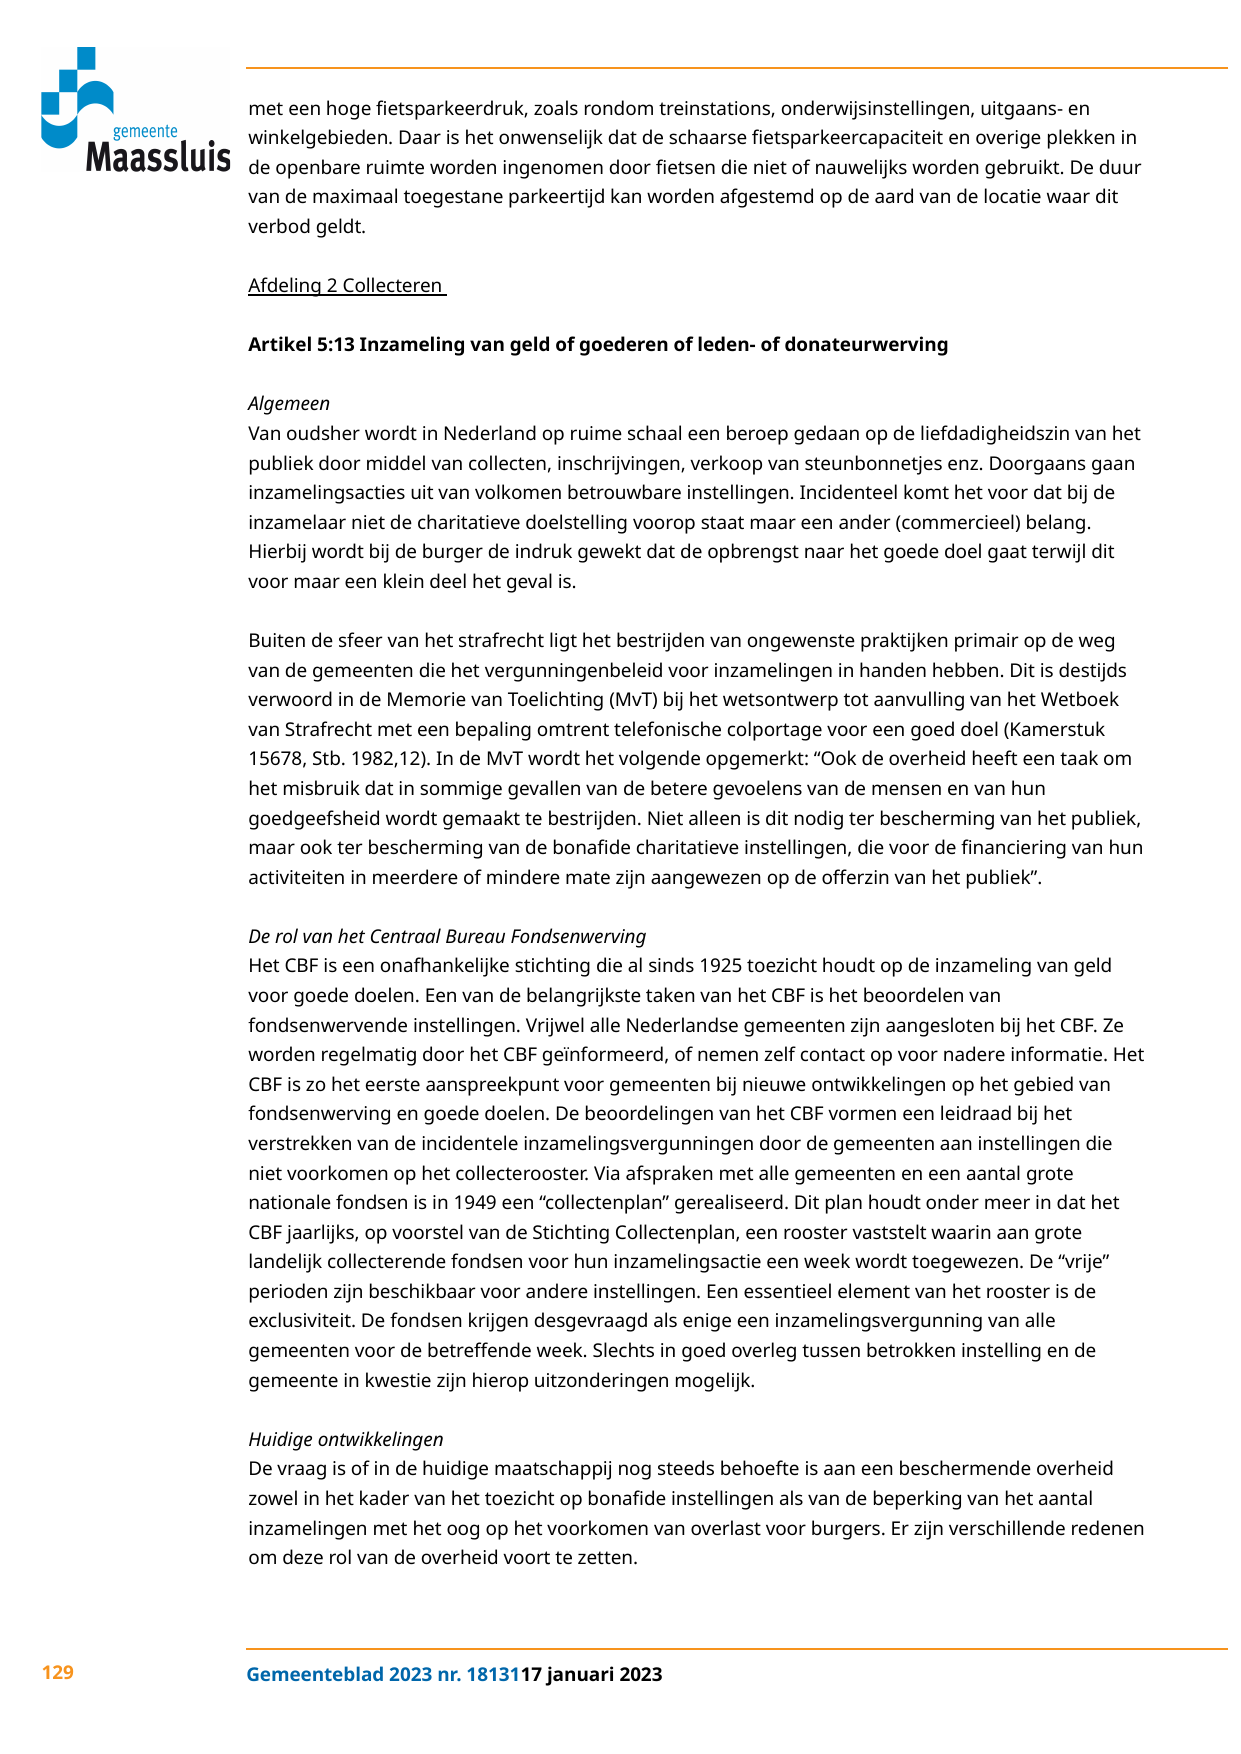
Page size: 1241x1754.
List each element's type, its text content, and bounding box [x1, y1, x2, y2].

text Artikel 5:13 Inzameling van geld of goederen of leden- of donateurwerving [248, 331, 1152, 357]
text Afdeling 2 Collecteren [248, 272, 1152, 298]
text De vraag is of in de huidige maatschappij nog steeds behoefte is aan een beschermende overheid zowel in het kader van het toezicht op bonafide instellingen als van de beperking van het aantal inzamelingen met het oog op het voorkomen van overlast voor burgers. Er zijn verschillende redenen om deze rol van de overheid voort te zetten. [248, 1456, 1152, 1570]
text Algemeen [248, 391, 1152, 416]
text Van oudsher wordt in Nederland op ruime schaal een beroep gedaan op de liefdadigheidszin van het publiek door middel van collecten, inschrijvingen, verkoop van steunbonnetjes enz. Doorgaans gaan inzamelingsacties uit van volkomen betrouwbare instellingen. Incidenteel komt het voor dat bij de inzamelaar niet de charitatieve doelstelling voorop staat maar een ander (commercieel) belang. Hierbij wordt bij de burger de indruk gewekt dat de opbrengst naar het goede doel gaat terwijl dit voor maar een klein deel het geval is. [248, 420, 1152, 594]
text met een hoge fietsparkeerdruk, zoals rondom treinstations, onderwijsinstellingen, uitgaans- en winkelgebieden. Daar is het onwenselijk dat de schaarse fietsparkeercapaciteit en overige plekken in de openbare ruimte worden ingenomen door fietsen die niet of nauwelijks worden gebruikt. De duur van de maximaal toegestane parkeertijd kan worden afgestemd op de aard van de locatie waar dit verbod geldt. [248, 95, 1152, 239]
text Huidige ontwikkelingen [248, 1426, 1152, 1452]
text Het CBF is een onafhankelijke stichting die al sinds 1925 toezicht houdt op de inzameling van geld voor goede doelen. Een van de belangrijkste taken van het CBF is het beoordelen van fondsenwervende instellingen. Vrijwel alle Nederlandse gemeenten zijn aangesloten bij het CBF. Ze worden regelmatig door het CBF geïnformeerd, of nemen zelf contact op voor nadere informatie. Het CBF is zo het eerste aanspreekpunt voor gemeenten bij nieuwe ontwikkelingen op het gebied van fondsenwerving en goede doelen. De beoordelingen van het CBF vormen een leidraad bij het verstrekken van de incidentele inzamelingsvergunningen door de gemeenten aan instellingen die niet voorkomen op het collecterooster. Via afspraken met alle gemeenten en een aantal grote nationale fondsen is in 1949 een “collectenplan” gerealiseerd. Dit plan houdt onder meer in dat het CBF jaarlijks, op voorstel van de Stichting Collectenplan, een rooster vaststelt waarin aan grote landelijk collecterende fondsen voor hun inzamelingsactie een week wordt toegewezen. De “vrije” perioden zijn beschikbaar voor andere instellingen. Een essentieel element van het rooster is de exclusiviteit. De fondsen krijgen desgevraagd als enige een inzamelingsvergunning van alle gemeenten voor de betreffende week. Slechts in goed overleg tussen betrokken instelling en de gemeente in kwestie zijn hierop uitzonderingen mogelijk. [248, 953, 1152, 1393]
text De rol van het Centraal Bureau Fondsenwerving [248, 923, 1152, 949]
text Buiten de sfeer van het strafrecht ligt het bestrijden van ongewenste praktijken primair op de weg van de gemeenten die het vergunningenbeleid voor inzamelingen in handen hebben. Dit is destijds verwoord in de Memorie van Toelichting (MvT) bij het wetsontwerp tot aanvulling van het Wetboek van Strafrecht met een bepaling omtrent telefonische colportage voor een goed doel (Kamerstuk 15678, Stb. 1982,12). In de MvT wordt het volgende opgemerkt: “Ook de overheid heeft een taak om het misbruik dat in sommige gevallen van de betere gevoelens van de mensen en van hun goedgeefsheid wordt gemaakt te bestrijden. Niet alleen is dit nodig ter bescherming van het publiek, maar ook ter bescherming van de bonafide charitatieve instellingen, die voor de financiering van hun activiteiten in meerdere of mindere mate zijn aangewezen op de offerzin van het publiek”. [248, 627, 1152, 890]
picture [41, 47, 231, 172]
picture [41, 47, 77, 92]
